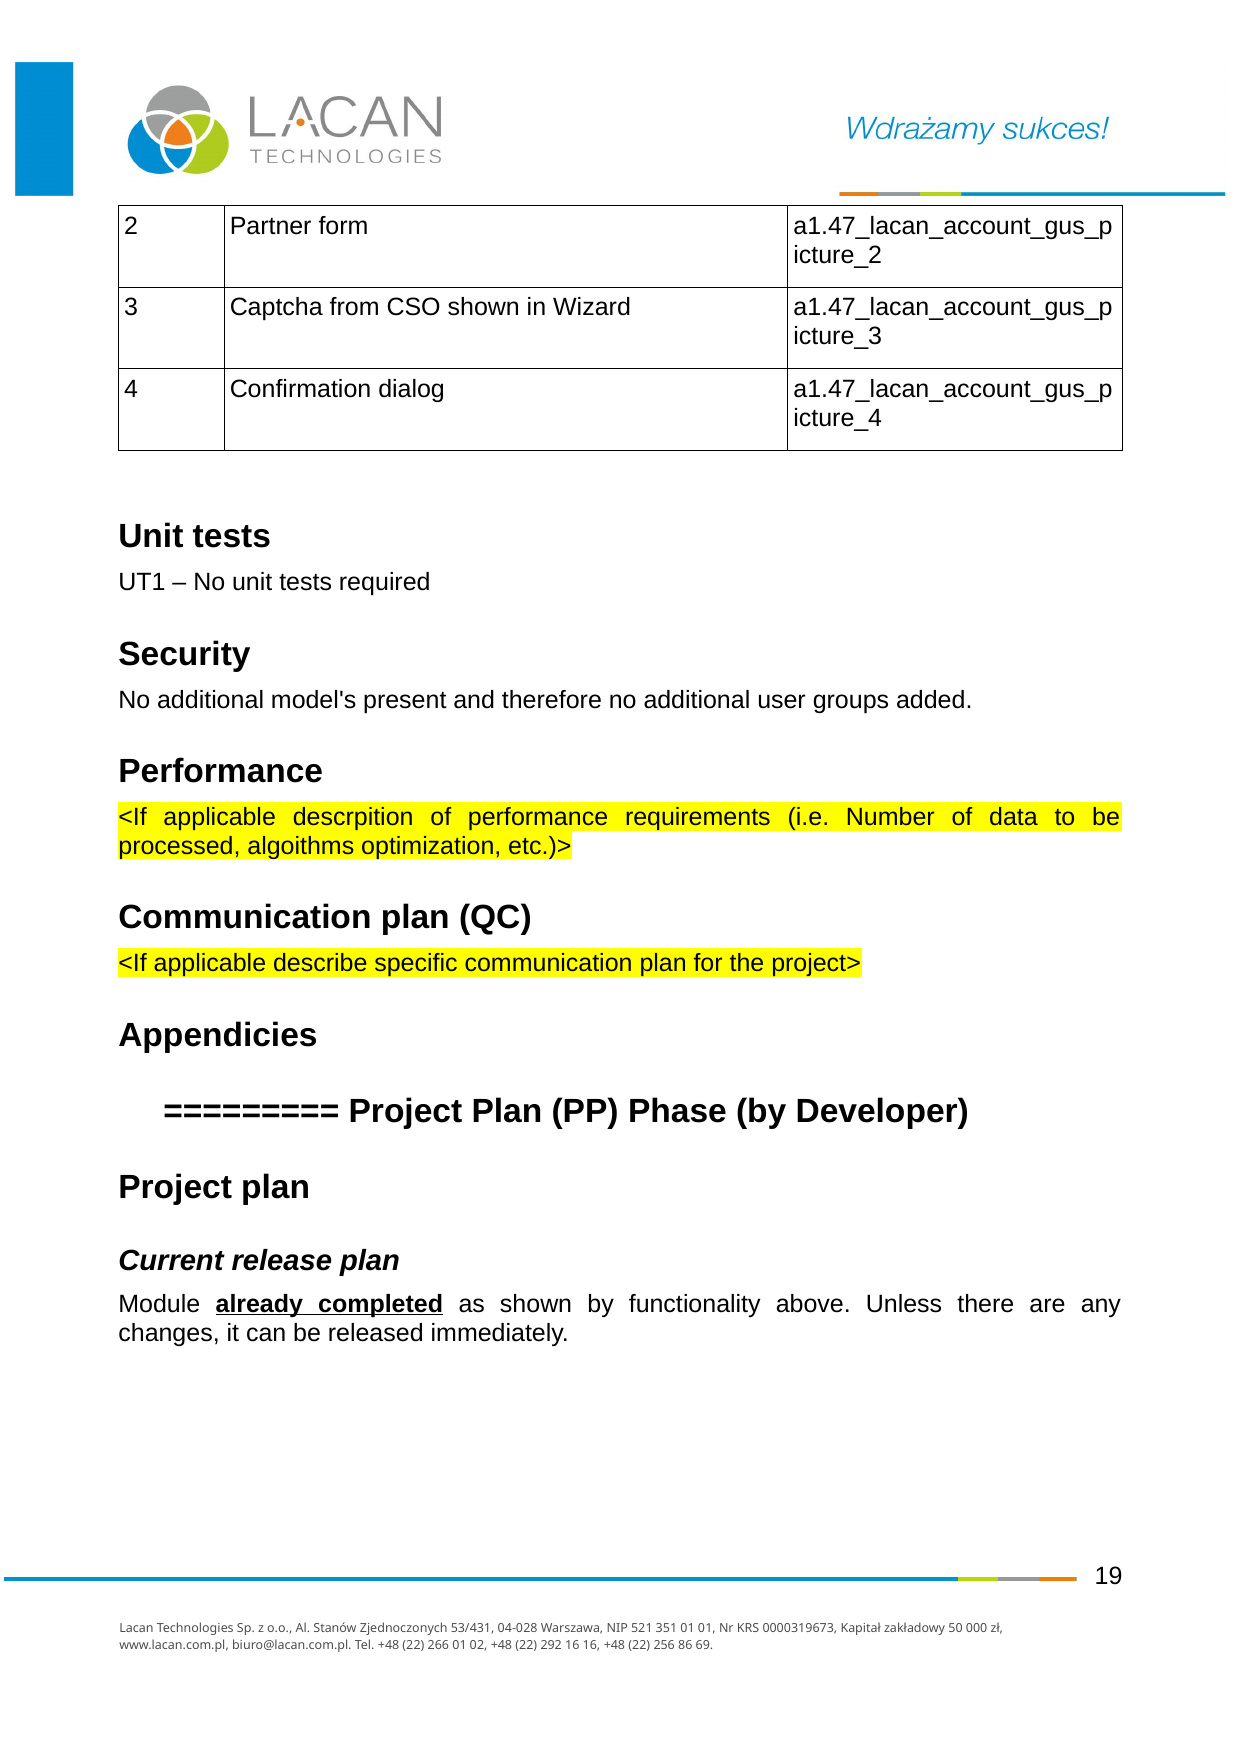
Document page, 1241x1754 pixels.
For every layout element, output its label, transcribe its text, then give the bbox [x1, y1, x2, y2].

subtitle Performance [118, 751, 1122, 789]
subtitle ========= Project Plan (PP) Phase (by Developer) [118, 1091, 1122, 1129]
table_cell Captcha from CSO shown in Wizard [225, 288, 787, 368]
text <If applicable describe specific communication plan for the project> [118, 948, 1122, 977]
text No additional model's present and therefore no additional user groups added. [118, 684, 1122, 713]
table_cell 4 [119, 369, 224, 450]
list Module already completed as shown by functionality above. Unless there are any changes, it can be released immediately. [81, 1289, 1122, 1346]
text <If applicable descrpition of performance requirements (i.e. Number of data to be processed, algoithms optimization, etc.)> [118, 802, 1122, 859]
table_cell a1.47_lacan_account_gus_picture_2 [788, 206, 1122, 287]
subtitle Project plan [118, 1167, 1122, 1205]
table_cell Confirmation dialog [225, 369, 787, 450]
table_cell a1.47_lacan_account_gus_picture_4 [788, 369, 1122, 450]
subtitle Communication plan (QC) [118, 897, 1122, 936]
table_cell 2 [119, 206, 224, 287]
picture [74, 62, 1226, 196]
table_cell a1.47_lacan_account_gus_picture_3 [788, 288, 1122, 368]
subtitle Appendicies [118, 1014, 1122, 1053]
text UT1 – No unit tests required [118, 567, 1122, 596]
subtitle Unit tests [118, 516, 1122, 555]
subtitle Current release plan [81, 1243, 1122, 1276]
table_cell Partner form [225, 206, 787, 287]
table_cell 3 [119, 288, 224, 368]
subtitle Security [118, 633, 1122, 672]
